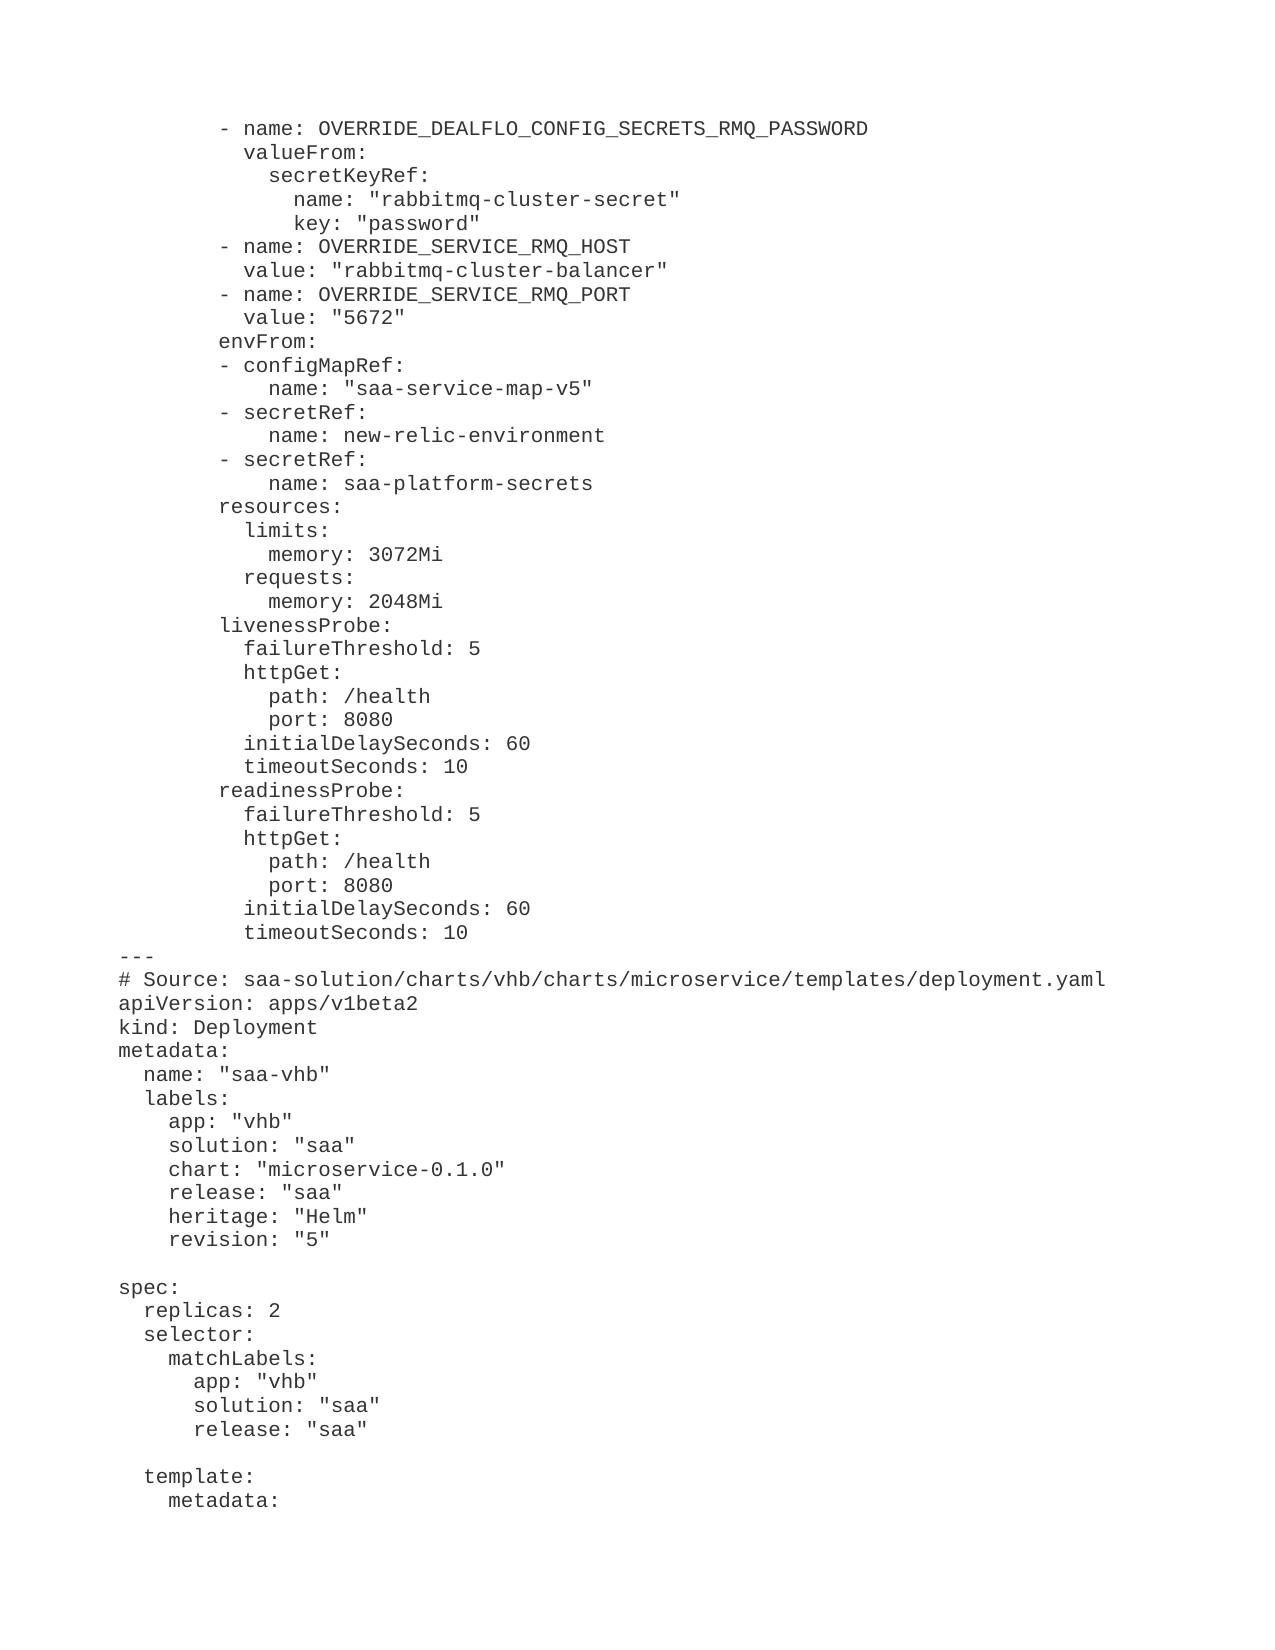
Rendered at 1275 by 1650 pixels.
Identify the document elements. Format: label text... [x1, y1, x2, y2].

text initialDelaySeconds: 60 [118, 898, 1157, 922]
text - secretRef: [118, 449, 1157, 473]
text path: /health [118, 851, 1157, 875]
text - name: OVERRIDE_DEALFLO_CONFIG_SECRETS_RMQ_PASSWORD [118, 118, 1157, 142]
text - name: OVERRIDE_SERVICE_RMQ_PORT [118, 284, 1157, 307]
text valueFrom: [118, 142, 1157, 165]
text app: "vhb" [118, 1371, 1157, 1395]
text timeoutSeconds: 10 [118, 757, 1157, 780]
text name: "saa-service-map-v5" [118, 378, 1157, 402]
text chart: "microservice-0.1.0" [118, 1158, 1157, 1182]
text spec: [118, 1277, 1157, 1300]
text solution: "saa" [118, 1135, 1157, 1158]
text template: [118, 1466, 1157, 1489]
text livenessProbe: [118, 615, 1157, 638]
text failureThreshold: 5 [118, 804, 1157, 827]
text name: "saa-vhb" [118, 1064, 1157, 1088]
text # Source: saa-solution/charts/vhb/charts/microservice/templates/deployment.yaml [118, 969, 1157, 993]
text - configMapRef: [118, 354, 1157, 378]
text release: "saa" [118, 1419, 1157, 1442]
text metadata: [118, 1489, 1157, 1513]
text httpGet: [118, 827, 1157, 851]
text memory: 2048Mi [118, 591, 1157, 615]
text name: new-relic-environment [118, 426, 1157, 449]
text path: /health [118, 686, 1157, 709]
text port: 8080 [118, 875, 1157, 898]
text - secretRef: [118, 402, 1157, 426]
text readinessProbe: [118, 780, 1157, 804]
text name: saa-platform-secrets [118, 473, 1157, 496]
text name: "rabbitmq-cluster-secret" [118, 189, 1157, 213]
text heritage: "Helm" [118, 1206, 1157, 1229]
text kind: Deployment [118, 1017, 1157, 1040]
text value: "rabbitmq-cluster-balancer" [118, 260, 1157, 284]
text release: "saa" [118, 1182, 1157, 1206]
text --- [118, 946, 1157, 969]
text selector: [118, 1324, 1157, 1348]
text revision: "5" [118, 1229, 1157, 1253]
text replicas: 2 [118, 1300, 1157, 1324]
text httpGet: [118, 662, 1157, 686]
text limits: [118, 520, 1157, 544]
text value: "5672" [118, 307, 1157, 331]
text memory: 3072Mi [118, 544, 1157, 567]
text initialDelaySeconds: 60 [118, 733, 1157, 757]
text resources: [118, 496, 1157, 520]
text labels: [118, 1088, 1157, 1111]
text timeoutSeconds: 10 [118, 922, 1157, 946]
text envFrom: [118, 331, 1157, 354]
text key: "password" [118, 213, 1157, 236]
text matchLabels: [118, 1348, 1157, 1371]
text requests: [118, 567, 1157, 591]
text apiVersion: apps/v1beta2 [118, 993, 1157, 1017]
text failureThreshold: 5 [118, 638, 1157, 662]
text secretKeyRef: [118, 165, 1157, 189]
text solution: "saa" [118, 1395, 1157, 1419]
text app: "vhb" [118, 1111, 1157, 1135]
text - name: OVERRIDE_SERVICE_RMQ_HOST [118, 236, 1157, 260]
text metadata: [118, 1040, 1157, 1064]
text port: 8080 [118, 709, 1157, 733]
